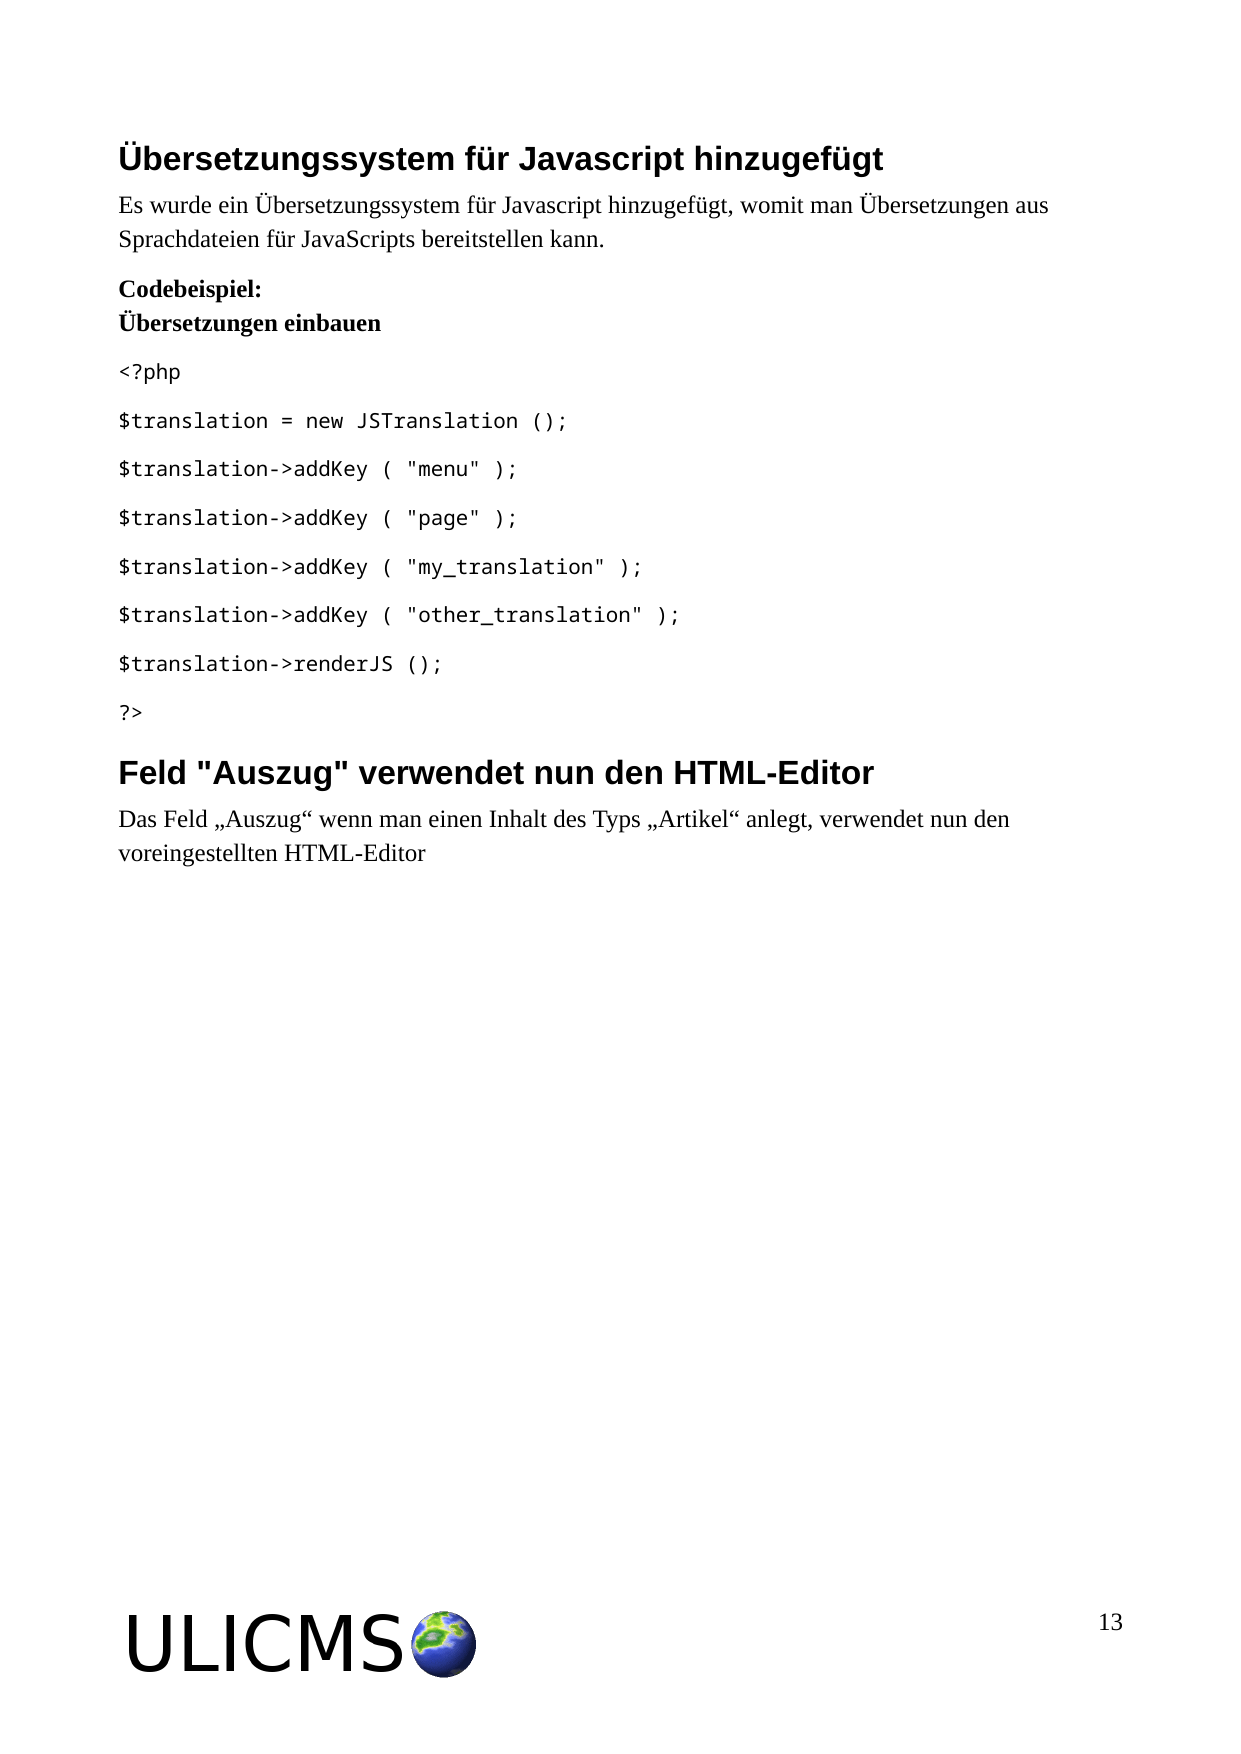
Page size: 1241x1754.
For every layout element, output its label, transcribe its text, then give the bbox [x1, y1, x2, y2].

text ?> [118, 698, 1123, 726]
text $translation->addKey ( "my_translation" ); [118, 552, 1123, 580]
text $translation = new JSTranslation (); [118, 406, 1123, 434]
text $translation->renderJS (); [118, 649, 1123, 677]
text Es wurde ein Übersetzungssystem für Javascript hinzugefügt, womit man Übersetzungen aus Sprachdateien für JavaScripts bereitstellen kann. [118, 190, 1123, 253]
subtitle Feld "Auszug" verwendet nun den HTML-Editor [118, 753, 1123, 791]
picture [118, 1607, 479, 1681]
subtitle Übersetzungssystem für Javascript hinzugefügt [118, 139, 1123, 178]
text $translation->addKey ( "other_translation" ); [118, 600, 1123, 629]
text $translation->addKey ( "menu" ); [118, 454, 1123, 483]
text <?php [118, 357, 1123, 386]
text Das Feld „Auszug“ wenn man einen Inhalt des Typs „Artikel“ anlegt, verwendet nun den voreingestellten HTML-Editor [118, 804, 1123, 867]
text $translation->addKey ( "page" ); [118, 503, 1123, 532]
text Codebeispiel: Übersetzungen einbauen [118, 274, 1123, 337]
